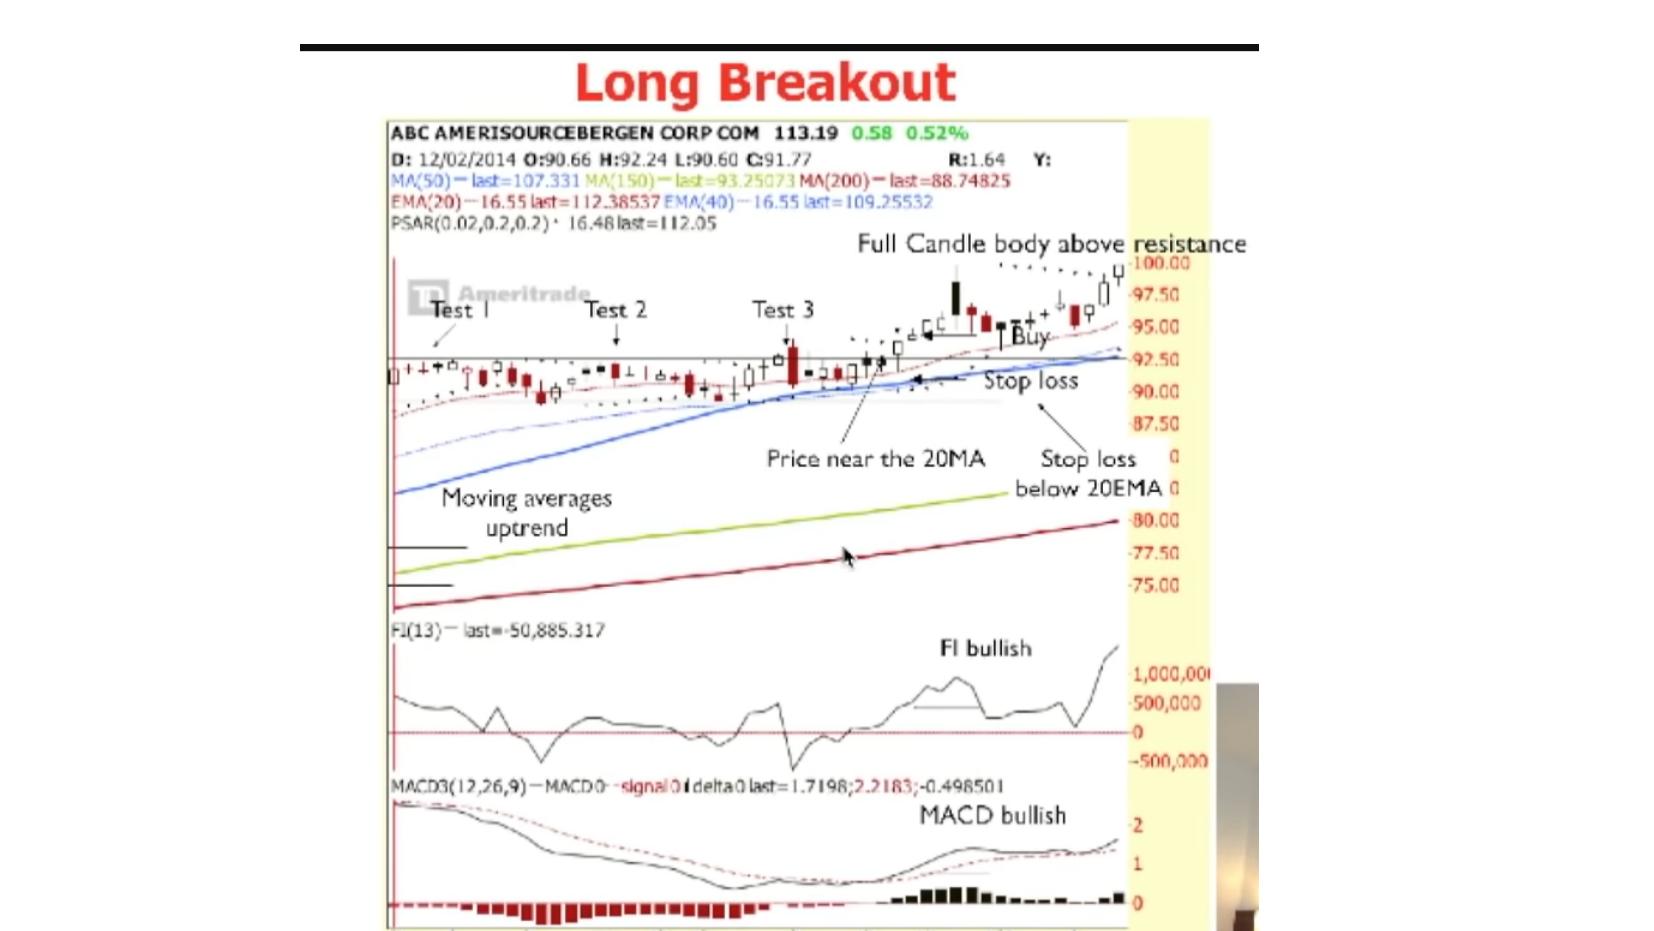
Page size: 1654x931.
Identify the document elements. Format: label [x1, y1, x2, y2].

picture [300, 44, 1259, 931]
